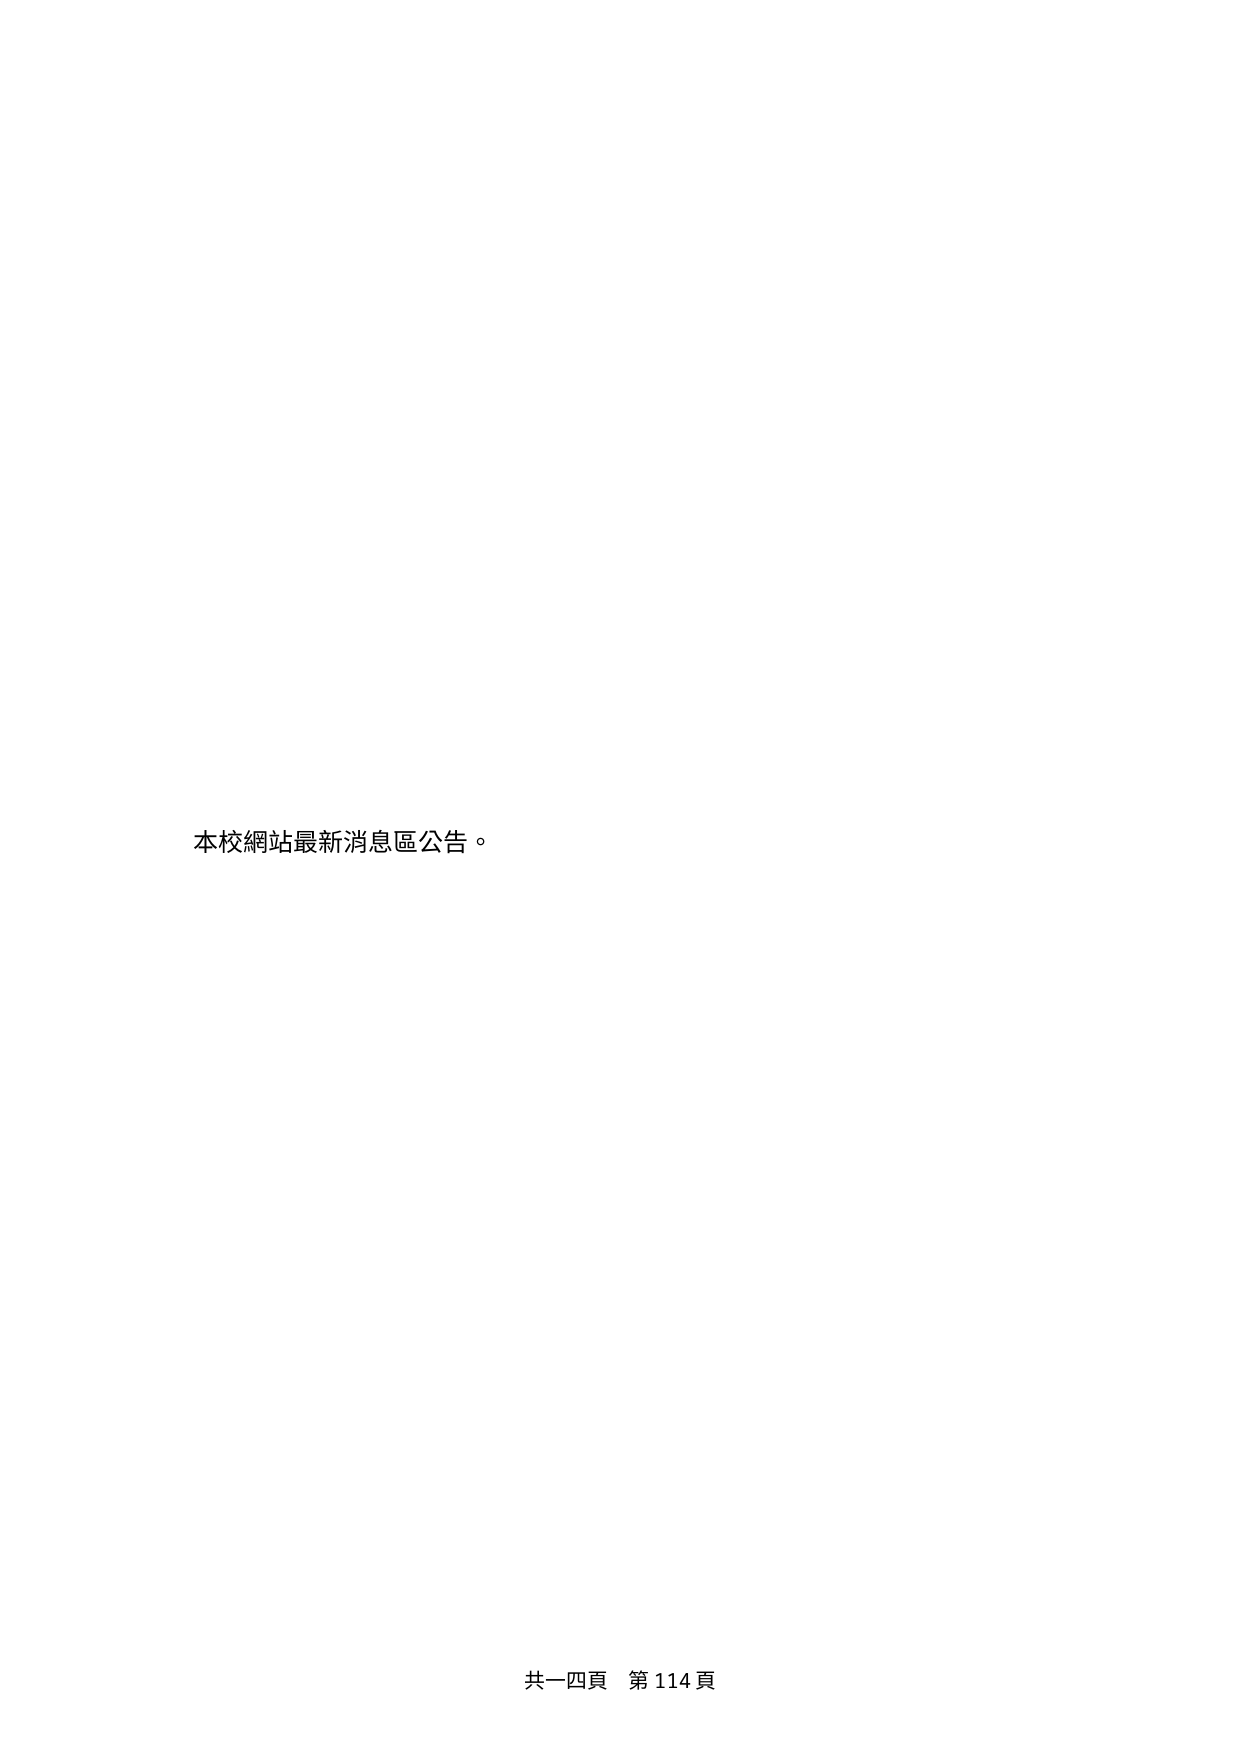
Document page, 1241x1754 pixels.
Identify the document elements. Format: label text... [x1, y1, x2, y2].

text 本校網站最新消息區公告。 [118, 799, 1122, 862]
